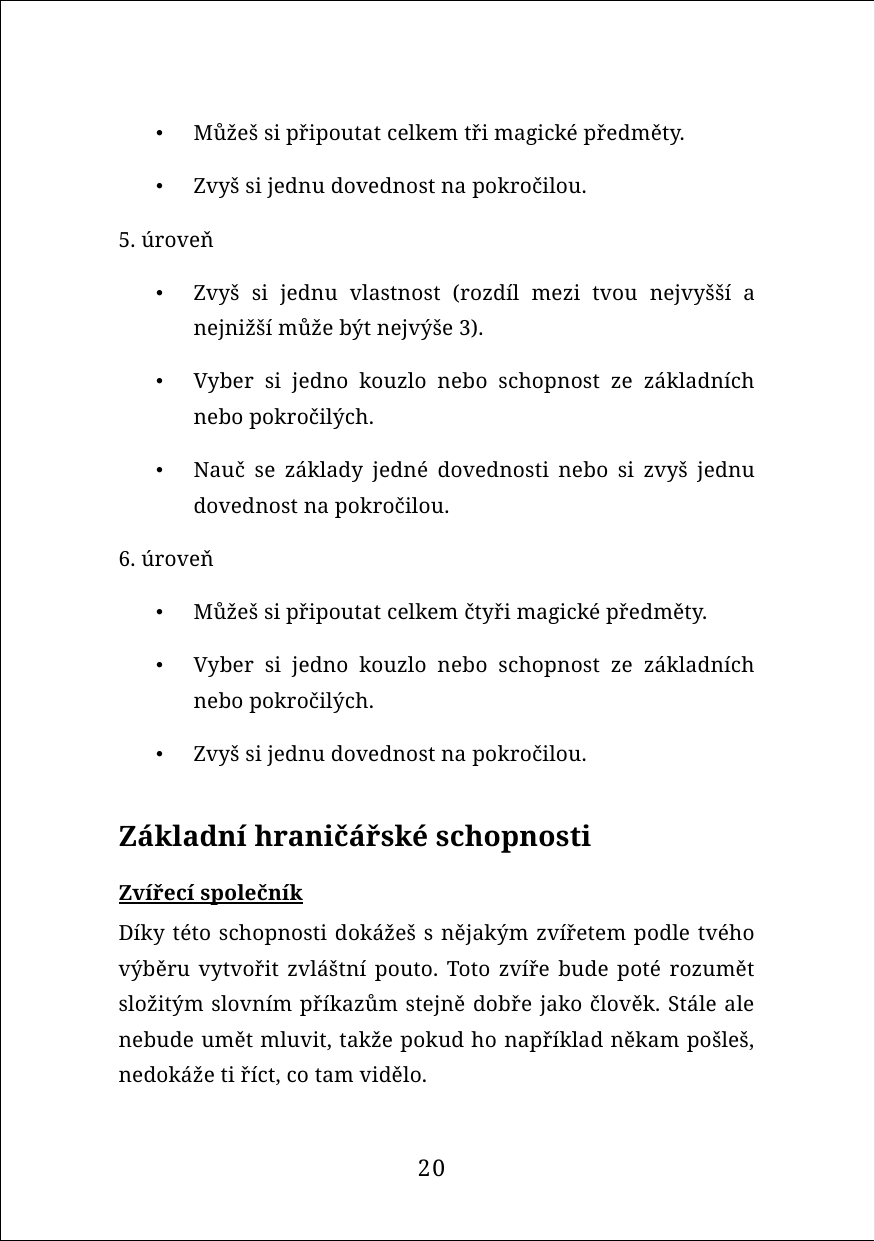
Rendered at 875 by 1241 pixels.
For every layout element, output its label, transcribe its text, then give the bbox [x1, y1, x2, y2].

list Vyber si jedno kouzlo nebo schopnost ze základních nebo pokročilých. [156, 367, 756, 431]
list Můžeš si připoutat celkem tři magické předměty. [156, 118, 756, 147]
text 6. úroveň [118, 544, 756, 573]
list Můžeš si připoutat celkem čtyři magické předměty. [156, 597, 756, 626]
list Zvyš si jednu dovednost na pokročilou. [156, 739, 756, 768]
list Zvyš si jednu vlastnost (rozdíl mezi tvou nejvyšší a nejnižší může být nejvýše 3). [156, 278, 756, 342]
list Vyber si jedno kouzlo nebo schopnost ze základních nebo pokročilých. [156, 651, 756, 714]
list Zvyš si jednu dovednost na pokročilou. [156, 171, 756, 200]
list Nauč se základy jedné dovednosti nebo si zvyš jednu dovednost na pokročilou. [156, 455, 756, 519]
subtitle Zvířecí společník [118, 878, 756, 907]
text Díky této schopnosti dokážeš s nějakým zvířetem podle tvého výběru vytvořit zvláštní pouto. Toto zvíře bude poté rozumět složitým slovním příkazům stejně dobře jako člověk. Stále ale nebude umět mluvit, takže pokud ho například někam pošleš, nedokáže ti říct, co tam vidělo. [118, 918, 756, 1089]
subtitle Základní hraničářské schopnosti [118, 816, 756, 854]
text 5. úroveň [118, 225, 756, 253]
